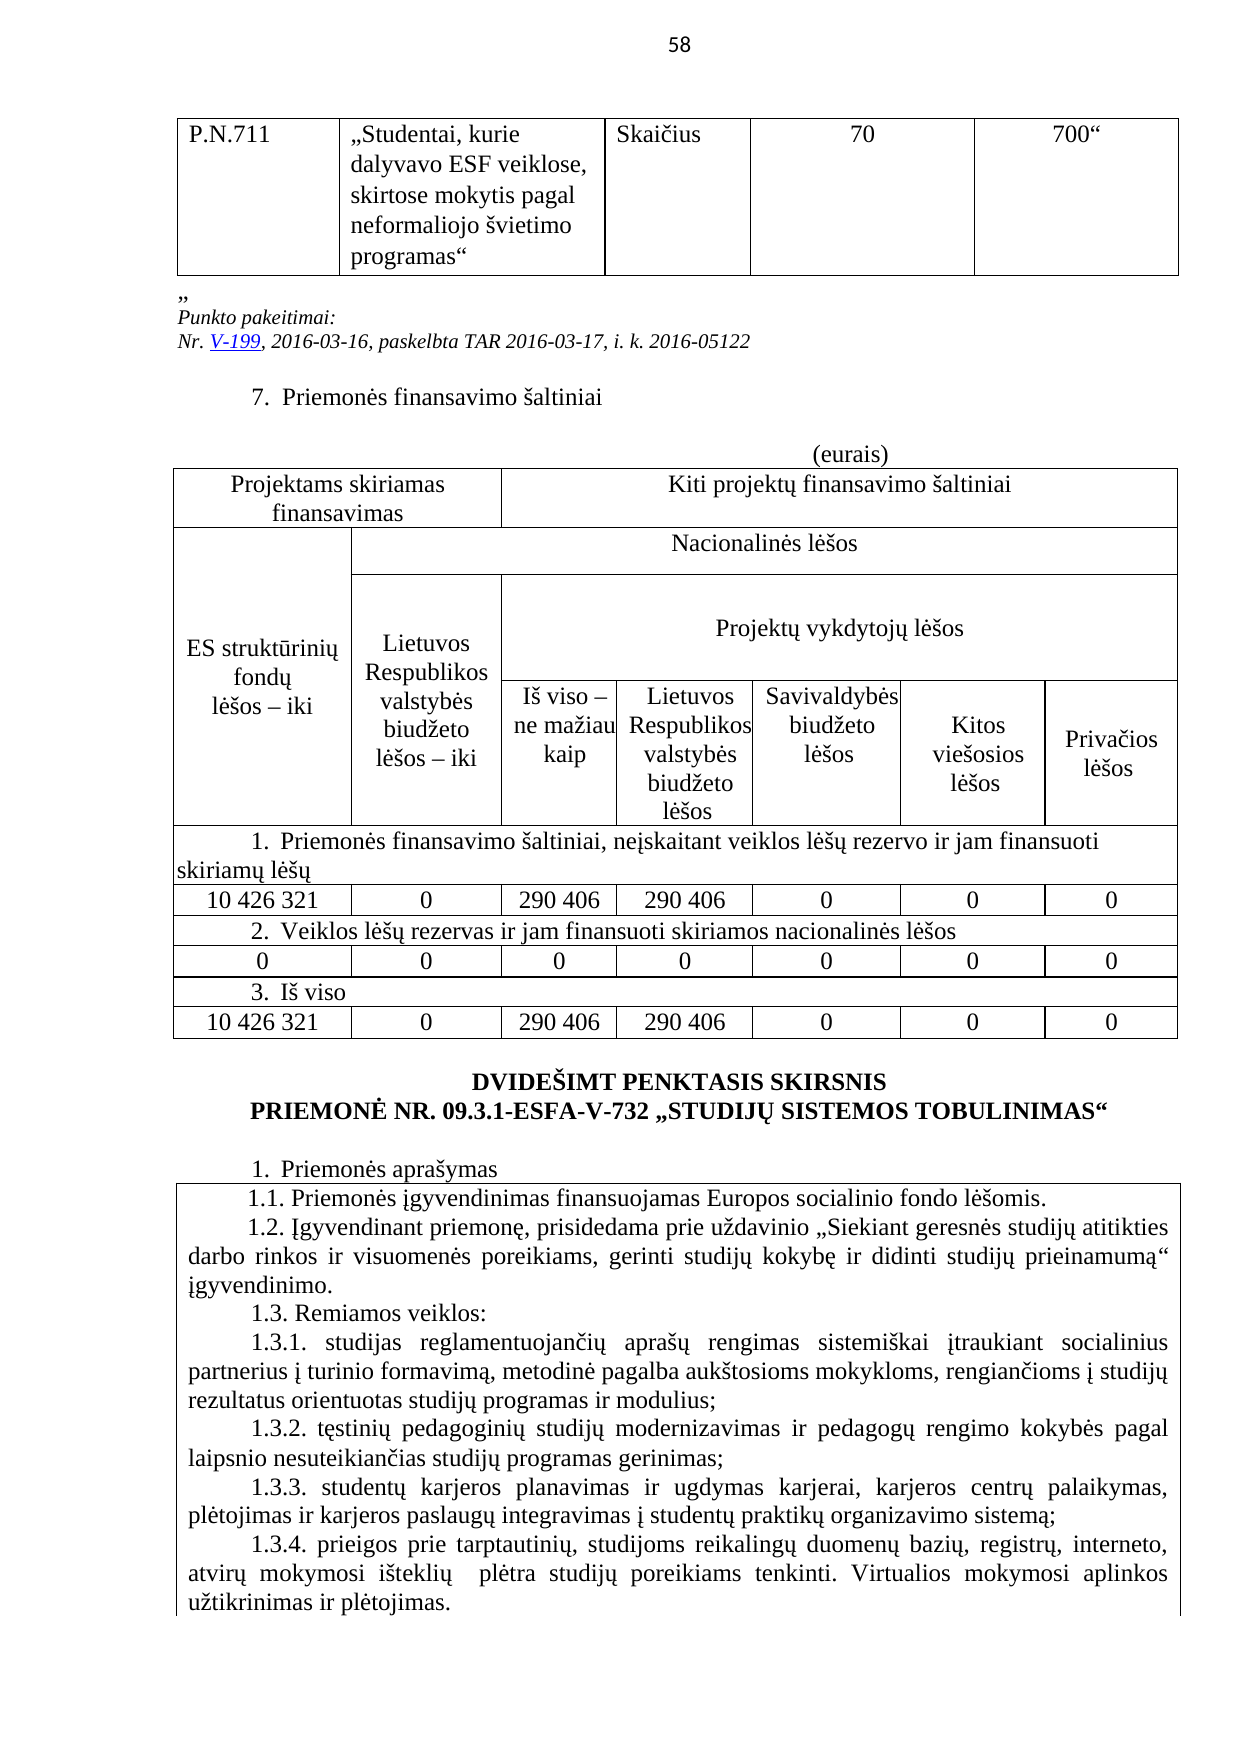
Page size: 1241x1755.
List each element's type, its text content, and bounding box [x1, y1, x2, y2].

table_cell Kitos viešosios lėšos [901, 681, 1044, 825]
table_cell 70 [751, 119, 974, 275]
table_cell 1. Priemonės finansavimo šaltiniai, neįskaitant veiklos lėšų rezervo ir jam finansuoti skiriamų lėšų [174, 826, 1177, 884]
table_cell 290 406 [502, 1007, 616, 1038]
table_cell 0 [617, 946, 752, 976]
table_cell Skaičius [606, 119, 750, 275]
table_cell 1.2. Įgyvendinant priemonę, prisidedama prie uždavinio „Siekiant geresnės studijų atitikties darbo rinkos ir visuomenės poreikiams, gerinti studijų kokybę ir didinti studijų prieinamumą“ įgyvendinimo. [177, 1212, 1180, 1298]
table_cell 290 406 [502, 885, 616, 915]
table_cell 0 [502, 946, 616, 976]
table_cell 0 [1046, 946, 1177, 976]
table_cell 700“ [975, 119, 1178, 275]
table_cell ES struktūrinių fondų lėšos – iki [174, 528, 351, 825]
table_cell 0 [174, 946, 351, 976]
table_cell 0 [753, 1007, 900, 1038]
table_header 1.1. Priemonės įgyvendinimas finansuojamas Europos socialinio fondo lėšomis. [177, 1184, 1180, 1212]
text (eurais) [177, 439, 904, 468]
table_header Kiti projektų finansavimo šaltiniai [502, 469, 1177, 527]
table_cell 0 [352, 885, 501, 915]
table_cell 0 [901, 885, 1044, 915]
table_cell 0 [753, 885, 900, 915]
table_cell „Studentai, kurie dalyvavo ESF veiklose, skirtose mokytis pagal neformaliojo švietimo programas“ [340, 119, 604, 275]
table_cell 10 426 321 [174, 1007, 351, 1038]
table_cell 0 [352, 1007, 501, 1038]
text „ [177, 276, 1181, 305]
table_cell Iš viso – ne mažiau kaip [502, 681, 616, 825]
table_cell 10 426 321 [174, 885, 351, 915]
text 7. Priemonės finansavimo šaltiniai [251, 382, 1181, 411]
table_cell 0 [753, 946, 900, 976]
table_cell Nacionalinės lėšos [352, 528, 1177, 574]
table_cell Privačios lėšos [1046, 681, 1177, 825]
text Punkto pakeitimai: [177, 305, 1181, 329]
table_cell 3. Iš viso [174, 978, 1177, 1006]
table_cell Savivaldybės biudžeto lėšos [753, 681, 900, 825]
table_cell Lietuvos Respublikos valstybės biudžeto lėšos [617, 681, 752, 825]
table_header Projektams skiriamas finansavimas [174, 469, 501, 527]
table_cell 0 [1046, 1007, 1177, 1038]
table_cell Lietuvos Respublikos valstybės biudžeto lėšos – iki [352, 575, 501, 825]
table_cell 1.3. Remiamos veiklos: 1.3.1. studijas reglamentuojančių aprašų rengimas sistemiškai įtraukiant socialinius partnerius į turinio formavimą, metodinė pagalba aukštosioms mokykloms, rengiančioms į studijų rezultatus orientuotas studijų programas ir modulius; 1.3.2. tęstinių pedagoginių studijų modernizavimas ir pedagogų rengimo kokybės pagal laipsnio nesuteikiančias studijų programas gerinimas; 1.3.3. studentų karjeros planavimas ir ugdymas karjerai, karjeros centrų palaikymas, plėtojimas ir karjeros paslaugų integravimas į studentų praktikų organizavimo sistemą; 1.3.4. prieigos prie tarptautinių, studijoms reikalingų duomenų bazių, registrų, interneto, atvirų mokymosi išteklių plėtra studijų poreikiams tenkinti. Virtualios mokymosi aplinkos užtikrinimas ir plėtojimas. [177, 1299, 1180, 1616]
table_cell Projektų vykdytojų lėšos [502, 575, 1177, 680]
text DVIDEŠIMT PENKTASIS SKIRSNIS [177, 1067, 1181, 1096]
table_cell P.N.711 [178, 119, 339, 275]
table_cell 0 [352, 946, 501, 976]
table_cell 2. Veiklos lėšų rezervas ir jam finansuoti skiriamos nacionalinės lėšos [174, 916, 1177, 945]
text 1. Priemonės aprašymas [251, 1154, 1181, 1182]
table_cell 0 [1046, 885, 1177, 915]
text Nr. V-199, 2016-03-16, paskelbta TAR 2016-03-17, i. k. 2016-05122 [177, 329, 1181, 353]
text PRIEMONĖ NR. 09.3.1-ESFA-V-732 „STUDIJŲ SISTEMOS TOBULINIMAS“ [177, 1096, 1181, 1125]
table_cell 290 406 [617, 885, 752, 915]
table_cell 0 [901, 1007, 1044, 1038]
table_cell 0 [901, 946, 1044, 976]
table_cell 290 406 [617, 1007, 752, 1038]
